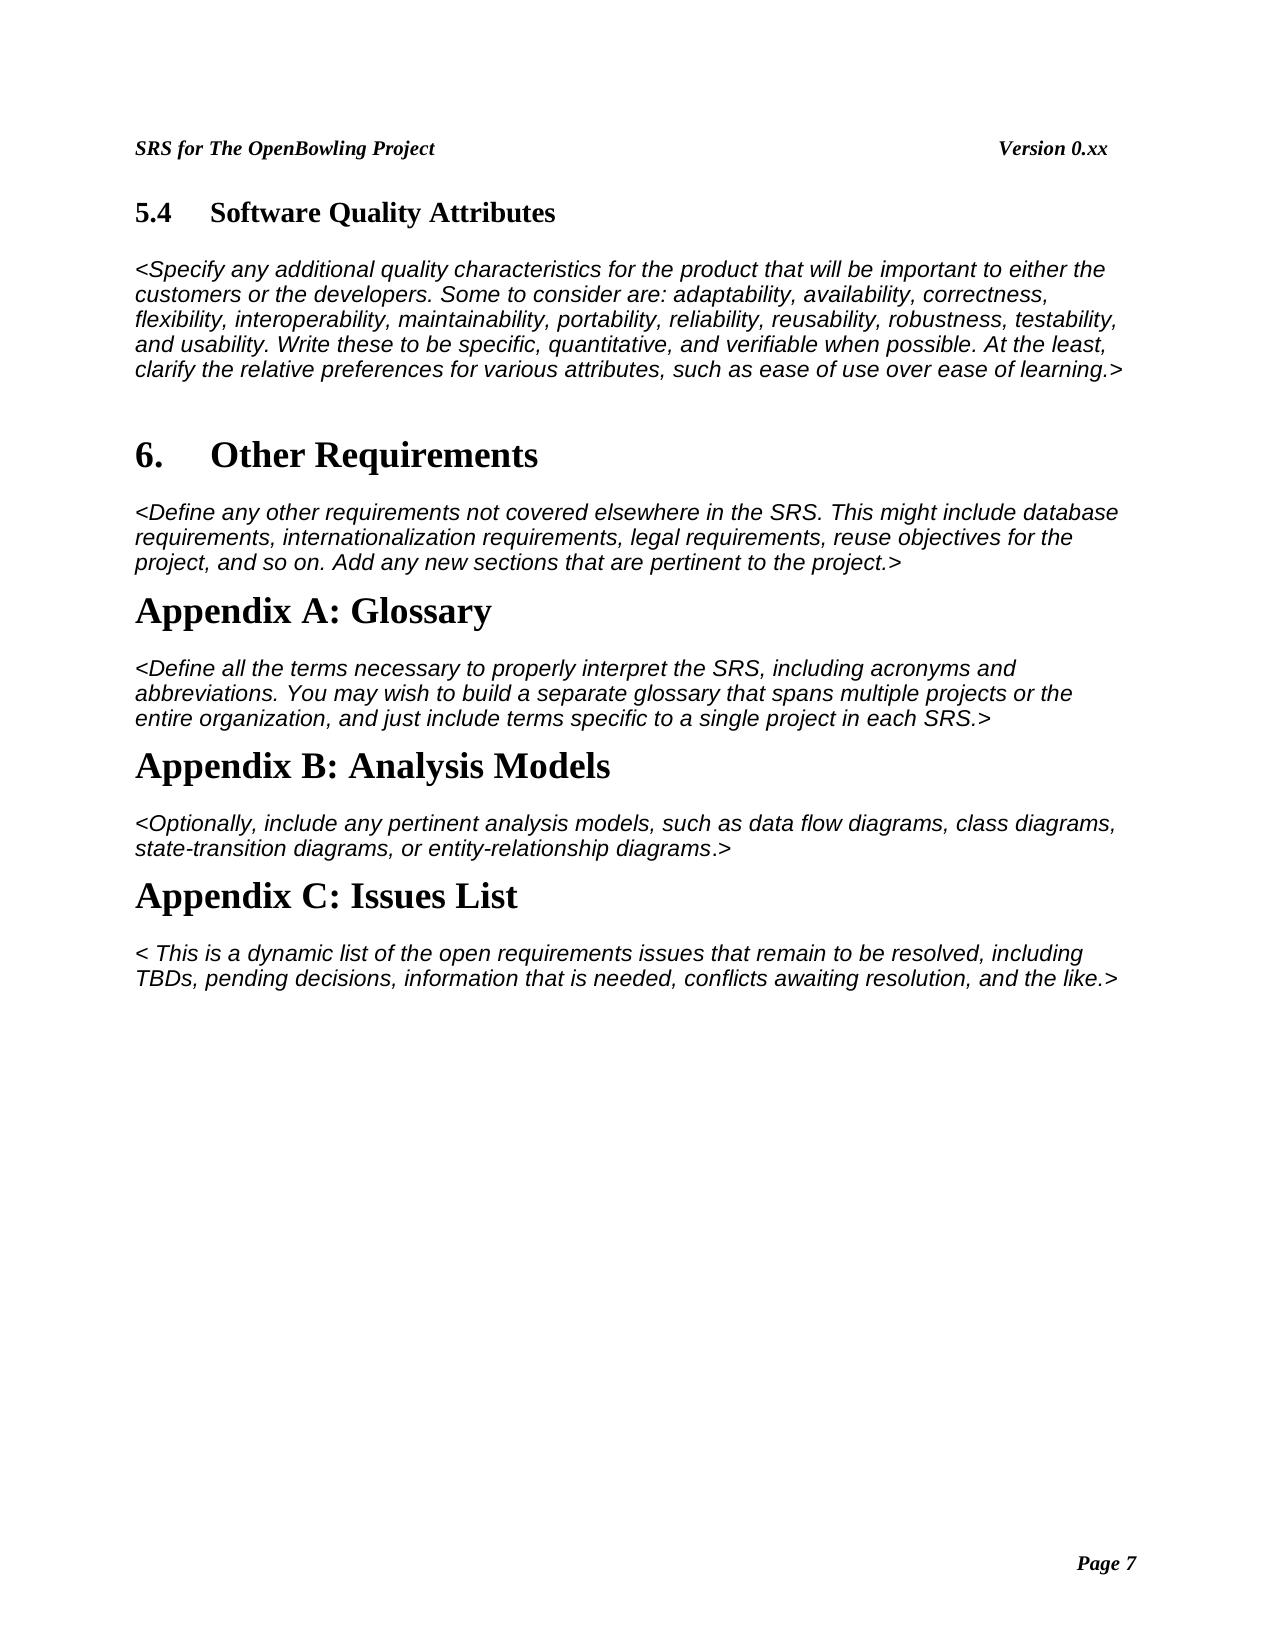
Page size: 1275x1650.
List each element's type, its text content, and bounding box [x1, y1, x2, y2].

text <Specify any additional quality characteristics for the product that will be important to either the customers or the developers. Some to consider are: adaptability, availability, correctness, flexibility, interoperability, maintainability, portability, reliability, reusability, robustness, testability, and usability. Write these to be specific, quantitative, and verifiable when possible. At the least, clarify the relative preferences for various attributes, such as ease of use over ease of learning.> [135, 258, 1140, 383]
text <Optionally, include any pertinent analysis models, such as data flow diagrams, class diagrams, state-transition diagrams, or entity-relationship diagrams.> [135, 811, 1140, 861]
text < This is a dynamic list of the open requirements issues that remain to be resolved, including TBDs, pending decisions, information that is needed, conflicts awaiting resolution, and the like.> [135, 942, 1140, 992]
text <Define any other requirements not covered elsewhere in the SRS. This might include database requirements, internationalization requirements, legal requirements, reuse objectives for the project, and so on. Add any new sections that are pertinent to the project.> [135, 501, 1140, 576]
text Appendix A: Glossary [135, 588, 1140, 631]
text Appendix B: Analysis Models [135, 743, 1140, 786]
subtitle Other Requirements [135, 433, 1140, 476]
subtitle Software Quality Attributes [135, 195, 1140, 228]
text <Define all the terms necessary to properly interpret the SRS, including acronyms and abbreviations. You may wish to build a separate glossary that spans multiple projects or the entire organization, and just include terms specific to a single project in each SRS.> [135, 656, 1140, 731]
text Appendix C: Issues List [135, 874, 1140, 917]
